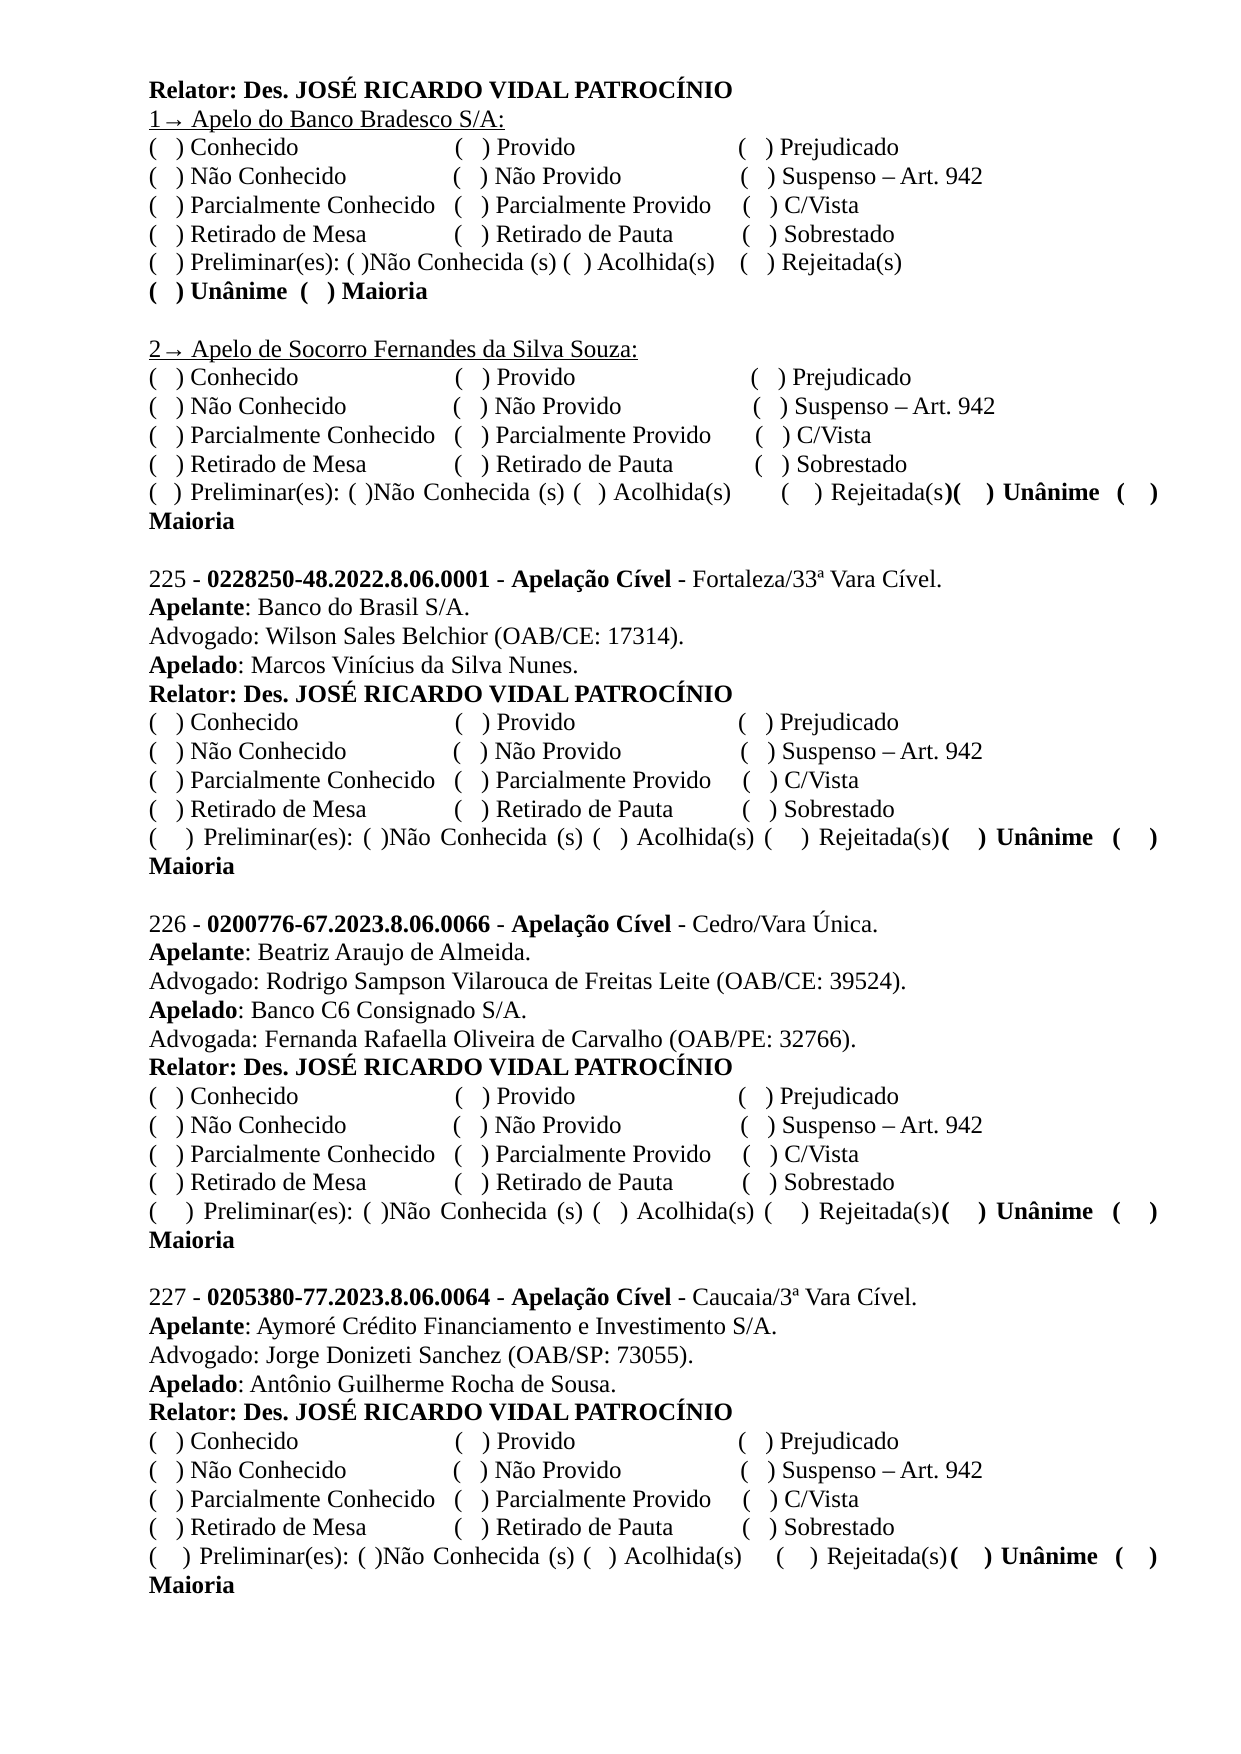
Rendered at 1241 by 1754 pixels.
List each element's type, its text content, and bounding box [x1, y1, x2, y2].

text ( ) Preliminar(es): ( )Não Conhecida (s) ( ) Acolhida(s) ( ) Rejeitada(s)( ) Unânime ( ) Maioria [148, 1196, 1158, 1254]
text ( ) Conhecido ( ) Provido ( ) Prejudicado [148, 1426, 1141, 1455]
text ( ) Parcialmente Conhecido ( ) Parcialmente Provido ( ) C/Vista [148, 420, 1158, 449]
text ( ) Não Conhecido ( ) Não Provido ( ) Suspenso – Art. 942 [148, 1455, 1158, 1484]
text ( ) Conhecido ( ) Provido ( ) Prejudicado [148, 132, 1141, 161]
text ( ) Conhecido ( ) Provido ( ) Prejudicado [148, 707, 1141, 736]
text ( ) Retirado de Mesa ( ) Retirado de Pauta ( ) Sobrestado [148, 794, 1158, 822]
text Apelado: Marcos Vinícius da Silva Nunes. [148, 650, 1141, 679]
text Relator: Des. JOSÉ RICARDO VIDAL PATROCÍNIO [148, 679, 1141, 707]
text ( ) Retirado de Mesa ( ) Retirado de Pauta ( ) Sobrestado [148, 219, 1158, 247]
text ( ) Preliminar(es): ( )Não Conhecida (s) ( ) Acolhida(s) ( ) Rejeitada(s)( ) Unânime ( ) Maioria [148, 822, 1158, 880]
text 2→ Apelo de Socorro Fernandes da Silva Souza: [148, 334, 1141, 362]
text 226 - 0200776-67.2023.8.06.0066 - Apelação Cível - Cedro/Vara Única. [148, 909, 1141, 937]
text Apelante: Banco do Brasil S/A. [148, 592, 1141, 621]
text Apelante: Beatriz Araujo de Almeida. [148, 937, 1141, 966]
text ( ) Parcialmente Conhecido ( ) Parcialmente Provido ( ) C/Vista [148, 765, 1158, 794]
text ( ) Conhecido ( ) Provido ( ) Prejudicado [148, 362, 1141, 391]
text 1→ Apelo do Banco Bradesco S/A: [148, 104, 1141, 132]
text ( ) Não Conhecido ( ) Não Provido ( ) Suspenso – Art. 942 [148, 1110, 1158, 1139]
text ( ) Retirado de Mesa ( ) Retirado de Pauta ( ) Sobrestado [148, 1167, 1158, 1196]
text Relator: Des. JOSÉ RICARDO VIDAL PATROCÍNIO [148, 75, 1141, 104]
text ( ) Preliminar(es): ( )Não Conhecida (s) ( ) Acolhida(s) ( ) Rejeitada(s) [148, 247, 1158, 276]
text ( ) Não Conhecido ( ) Não Provido ( ) Suspenso – Art. 942 [148, 391, 1158, 420]
text ( ) Unânime ( ) Maioria [148, 276, 1158, 305]
text Apelante: Aymoré Crédito Financiamento e Investimento S/A. [148, 1311, 1141, 1340]
text ( ) Preliminar(es): ( )Não Conhecida (s) ( ) Acolhida(s) ( ) Rejeitada(s)( ) Unânime ( ) Maioria [148, 1541, 1158, 1599]
text Advogado: Wilson Sales Belchior (OAB/CE: 17314). [148, 621, 1141, 650]
text ( ) Parcialmente Conhecido ( ) Parcialmente Provido ( ) C/Vista [148, 1484, 1158, 1512]
text Relator: Des. JOSÉ RICARDO VIDAL PATROCÍNIO [148, 1052, 1141, 1081]
text Advogado: Jorge Donizeti Sanchez (OAB/SP: 73055). [148, 1340, 1141, 1369]
text Advogado: Rodrigo Sampson Vilarouca de Freitas Leite (OAB/CE: 39524). [148, 966, 1141, 995]
text ( ) Preliminar(es): ( )Não Conhecida (s) ( ) Acolhida(s) ( ) Rejeitada(s)( ) Unânime ( ) Maioria [148, 477, 1158, 535]
text ( ) Retirado de Mesa ( ) Retirado de Pauta ( ) Sobrestado [148, 449, 1158, 477]
text Advogada: Fernanda Rafaella Oliveira de Carvalho (OAB/PE: 32766). [148, 1024, 1141, 1052]
text Apelado: Banco C6 Consignado S/A. [148, 995, 1141, 1024]
text Apelado: Antônio Guilherme Rocha de Sousa. [148, 1369, 1141, 1397]
text ( ) Parcialmente Conhecido ( ) Parcialmente Provido ( ) C/Vista [148, 190, 1158, 219]
text Relator: Des. JOSÉ RICARDO VIDAL PATROCÍNIO [148, 1397, 1141, 1426]
text ( ) Parcialmente Conhecido ( ) Parcialmente Provido ( ) C/Vista [148, 1139, 1158, 1167]
text 227 - 0205380-77.2023.8.06.0064 - Apelação Cível - Caucaia/3ª Vara Cível. [148, 1282, 1141, 1311]
text ( ) Retirado de Mesa ( ) Retirado de Pauta ( ) Sobrestado [148, 1512, 1158, 1541]
text ( ) Não Conhecido ( ) Não Provido ( ) Suspenso – Art. 942 [148, 736, 1158, 765]
text 225 - 0228250-48.2022.8.06.0001 - Apelação Cível - Fortaleza/33ª Vara Cível. [148, 564, 1141, 592]
text ( ) Conhecido ( ) Provido ( ) Prejudicado [148, 1081, 1141, 1110]
text ( ) Não Conhecido ( ) Não Provido ( ) Suspenso – Art. 942 [148, 161, 1158, 190]
